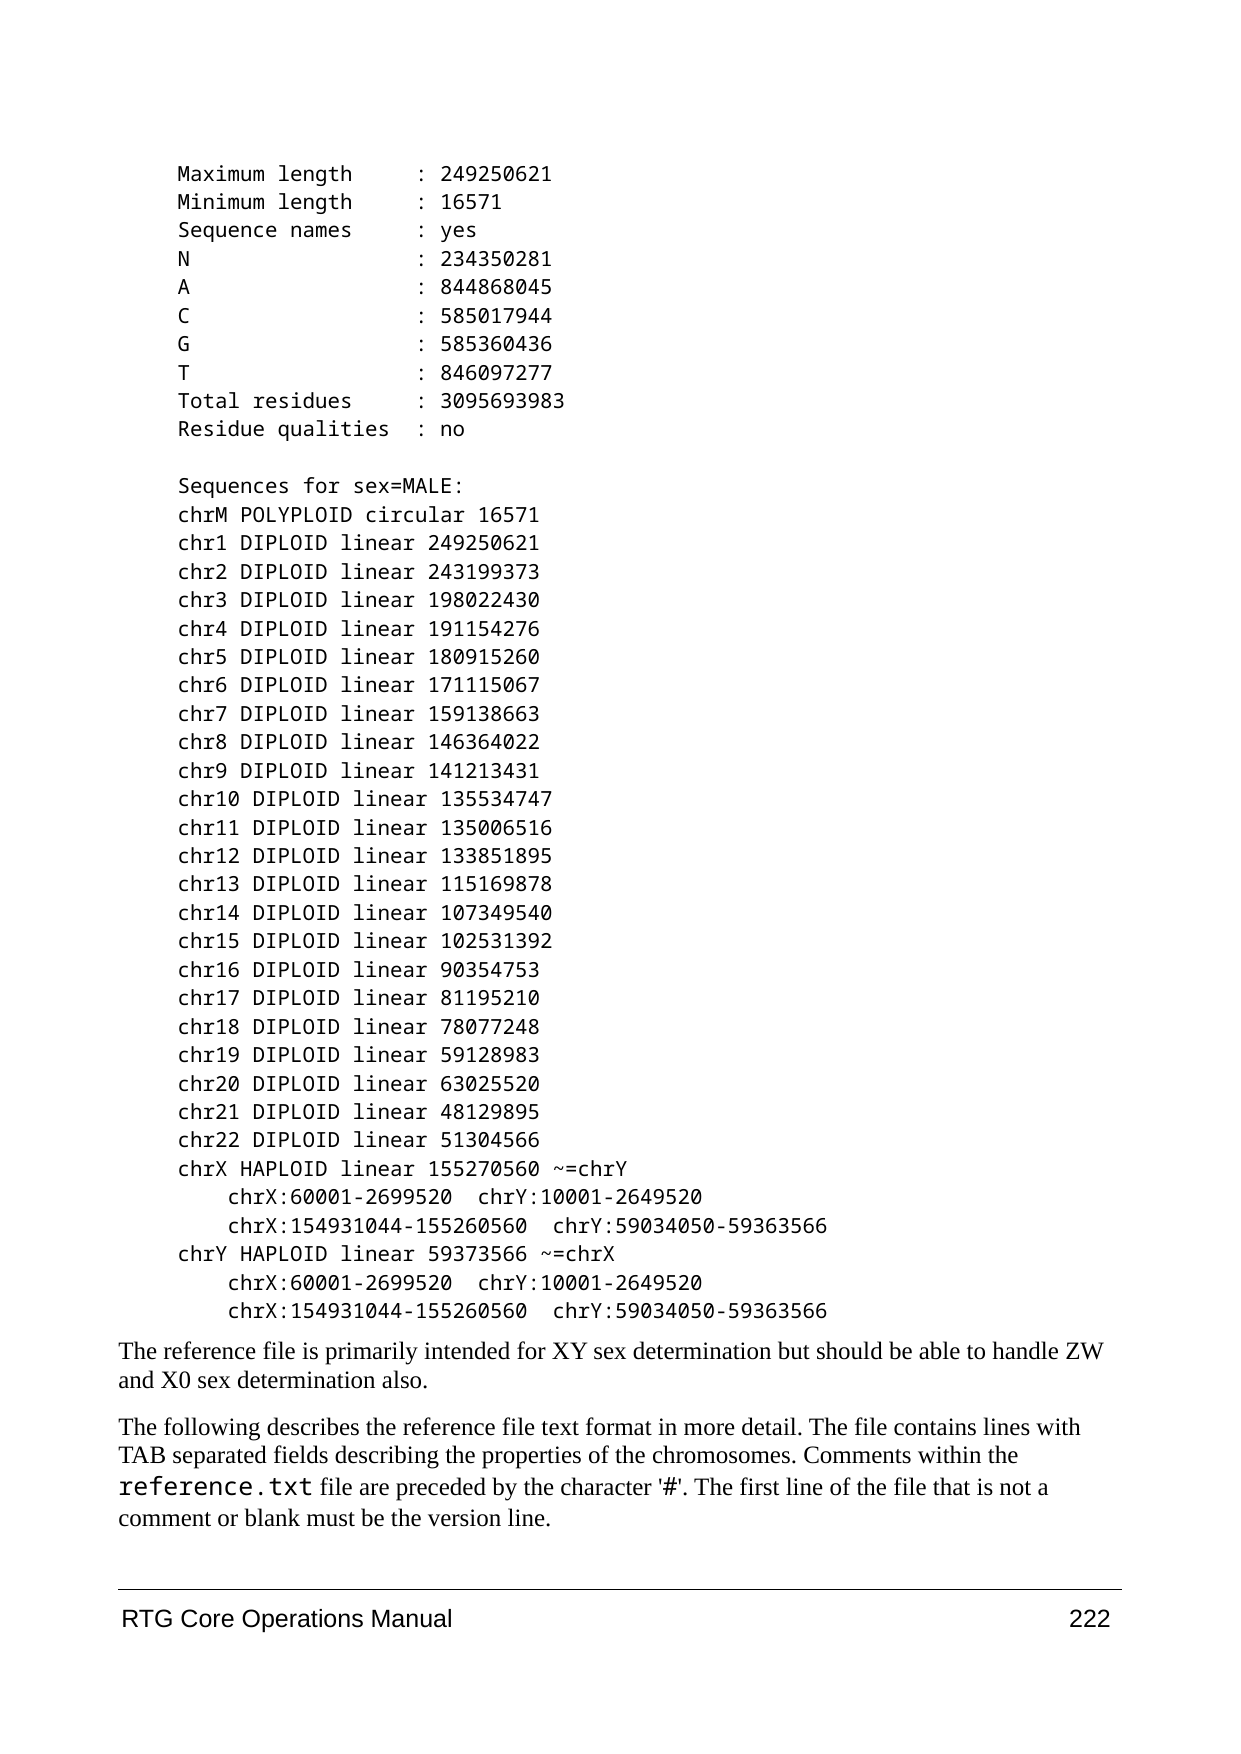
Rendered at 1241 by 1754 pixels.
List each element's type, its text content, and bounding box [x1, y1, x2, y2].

text chrX:154931044-155260560 chrY:59034050-59363566 [177, 1296, 1122, 1324]
text T : 846097277 [177, 358, 1122, 386]
text A : 844868045 [177, 272, 1122, 301]
text Minimum length : 16571 [177, 187, 1122, 216]
text chrY HAPLOID linear 59373566 ~=chrX [177, 1239, 1122, 1268]
text chr20 DIPLOID linear 63025520 [177, 1069, 1122, 1097]
text chr7 DIPLOID linear 159138663 [177, 699, 1122, 727]
text Sequence names : yes [177, 216, 1122, 244]
text chr18 DIPLOID linear 78077248 [177, 1012, 1122, 1040]
text Sequences for sex=MALE: [177, 471, 1122, 500]
text chrX:154931044-155260560 chrY:59034050-59363566 [177, 1211, 1122, 1239]
text chrX:60001-2699520 chrY:10001-2649520 [177, 1182, 1122, 1211]
text chrM POLYPLOID circular 16571 [177, 500, 1122, 528]
text chr10 DIPLOID linear 135534747 [177, 784, 1122, 813]
text chr1 DIPLOID linear 249250621 [177, 528, 1122, 557]
text chr6 DIPLOID linear 171115067 [177, 671, 1122, 699]
text chr11 DIPLOID linear 135006516 [177, 813, 1122, 841]
text chr5 DIPLOID linear 180915260 [177, 642, 1122, 671]
text chr16 DIPLOID linear 90354753 [177, 955, 1122, 983]
text The following describes the reference file text format in more detail. The file contains lines with TAB separated fields describing the properties of the chromosomes. Comments within the reference.txt file are preceded by the character '#'. The first line of the file that is not a comment or blank must be the version line. [118, 1412, 1122, 1532]
text chr13 DIPLOID linear 115169878 [177, 869, 1122, 898]
text The reference file is primarily intended for XY sex determination but should be able to handle ZW and X0 sex determination also. [118, 1336, 1122, 1394]
text chr9 DIPLOID linear 141213431 [177, 756, 1122, 784]
text chr19 DIPLOID linear 59128983 [177, 1040, 1122, 1069]
text Maximum length : 249250621 [177, 159, 1122, 187]
text chr3 DIPLOID linear 198022430 [177, 585, 1122, 614]
text chr2 DIPLOID linear 243199373 [177, 557, 1122, 585]
text N : 234350281 [177, 244, 1122, 272]
text G : 585360436 [177, 329, 1122, 358]
text chr8 DIPLOID linear 146364022 [177, 727, 1122, 756]
text Residue qualities : no [177, 414, 1122, 443]
text chrX HAPLOID linear 155270560 ~=chrY [177, 1154, 1122, 1182]
text chr17 DIPLOID linear 81195210 [177, 983, 1122, 1012]
text chr4 DIPLOID linear 191154276 [177, 614, 1122, 642]
text chrX:60001-2699520 chrY:10001-2649520 [177, 1268, 1122, 1296]
text Total residues : 3095693983 [177, 386, 1122, 414]
text chr21 DIPLOID linear 48129895 [177, 1097, 1122, 1126]
text chr14 DIPLOID linear 107349540 [177, 898, 1122, 926]
text chr12 DIPLOID linear 133851895 [177, 841, 1122, 869]
text C : 585017944 [177, 301, 1122, 329]
text chr15 DIPLOID linear 102531392 [177, 926, 1122, 955]
text chr22 DIPLOID linear 51304566 [177, 1126, 1122, 1154]
